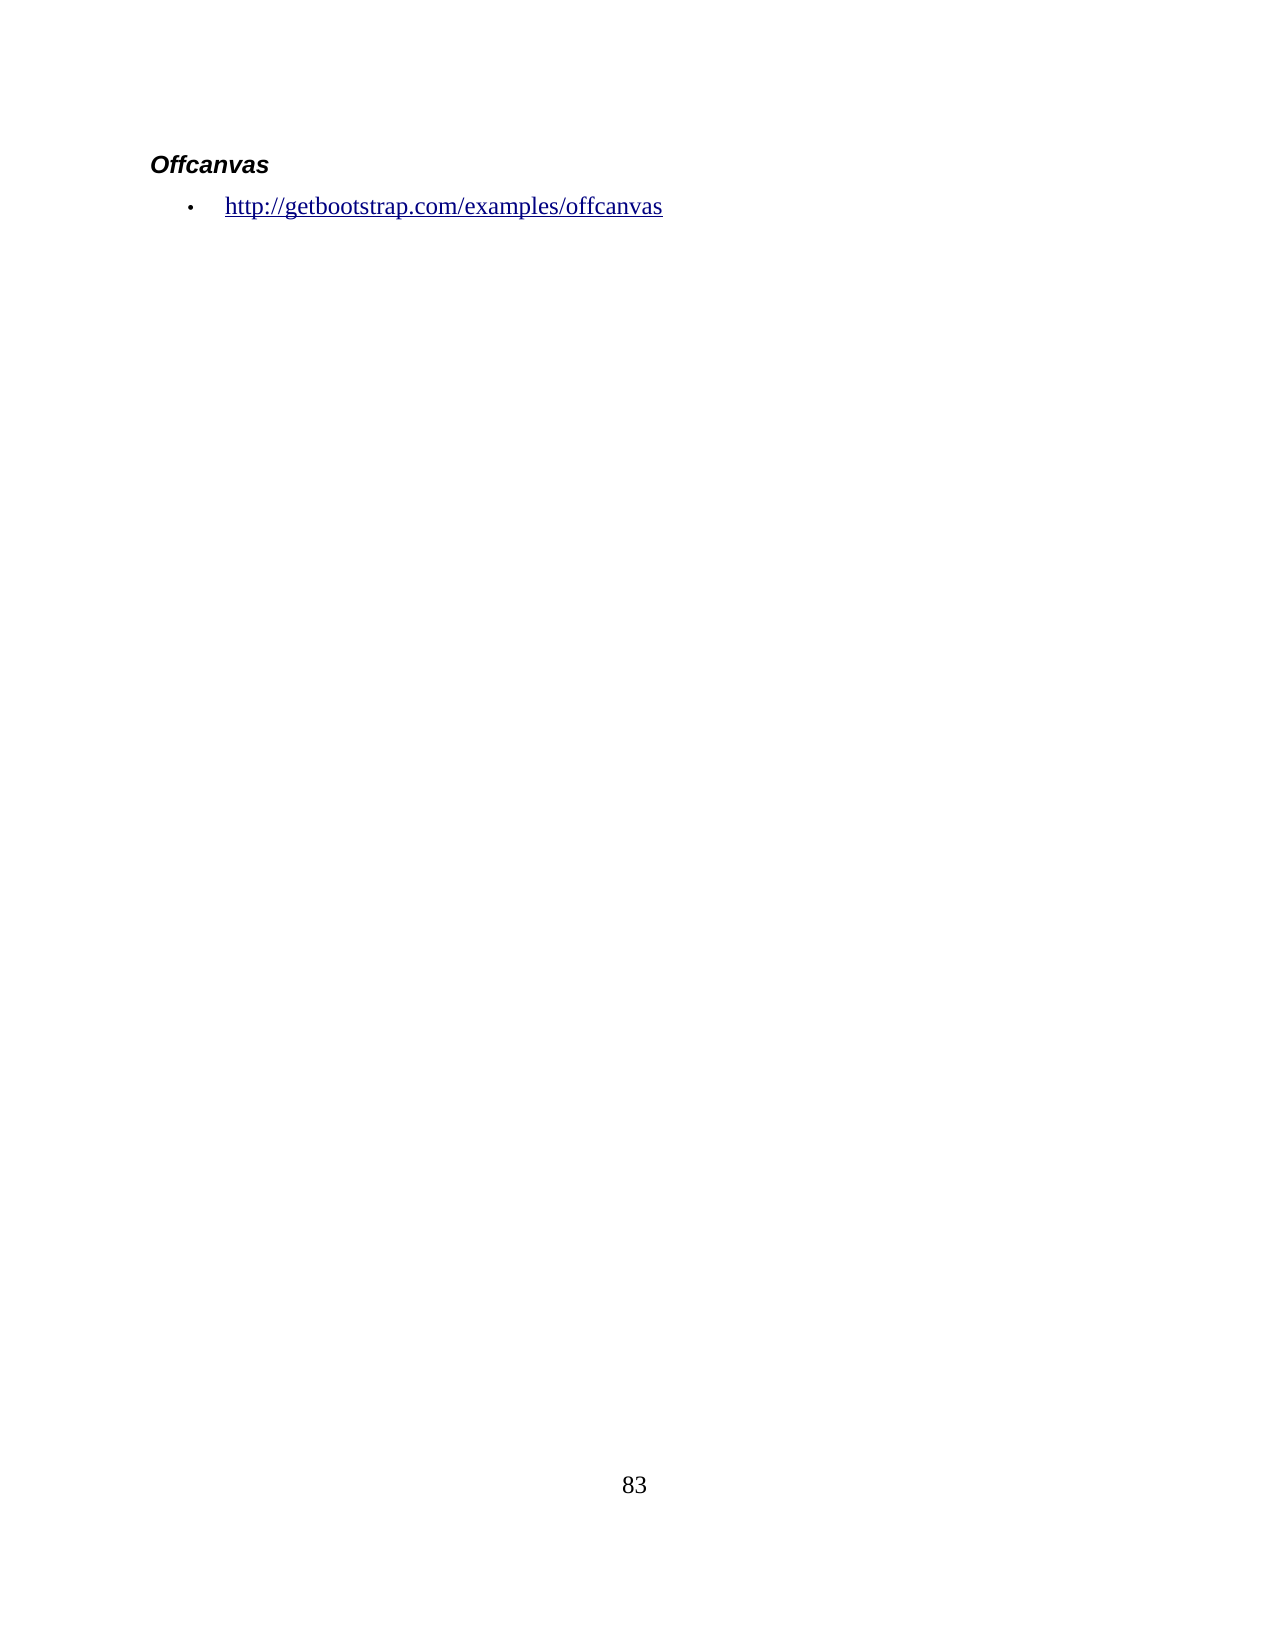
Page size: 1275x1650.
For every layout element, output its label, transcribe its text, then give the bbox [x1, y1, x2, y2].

subtitle Offcanvas [150, 150, 1125, 178]
list http://getbootstrap.com/examples/offcanvas [187, 191, 1125, 220]
